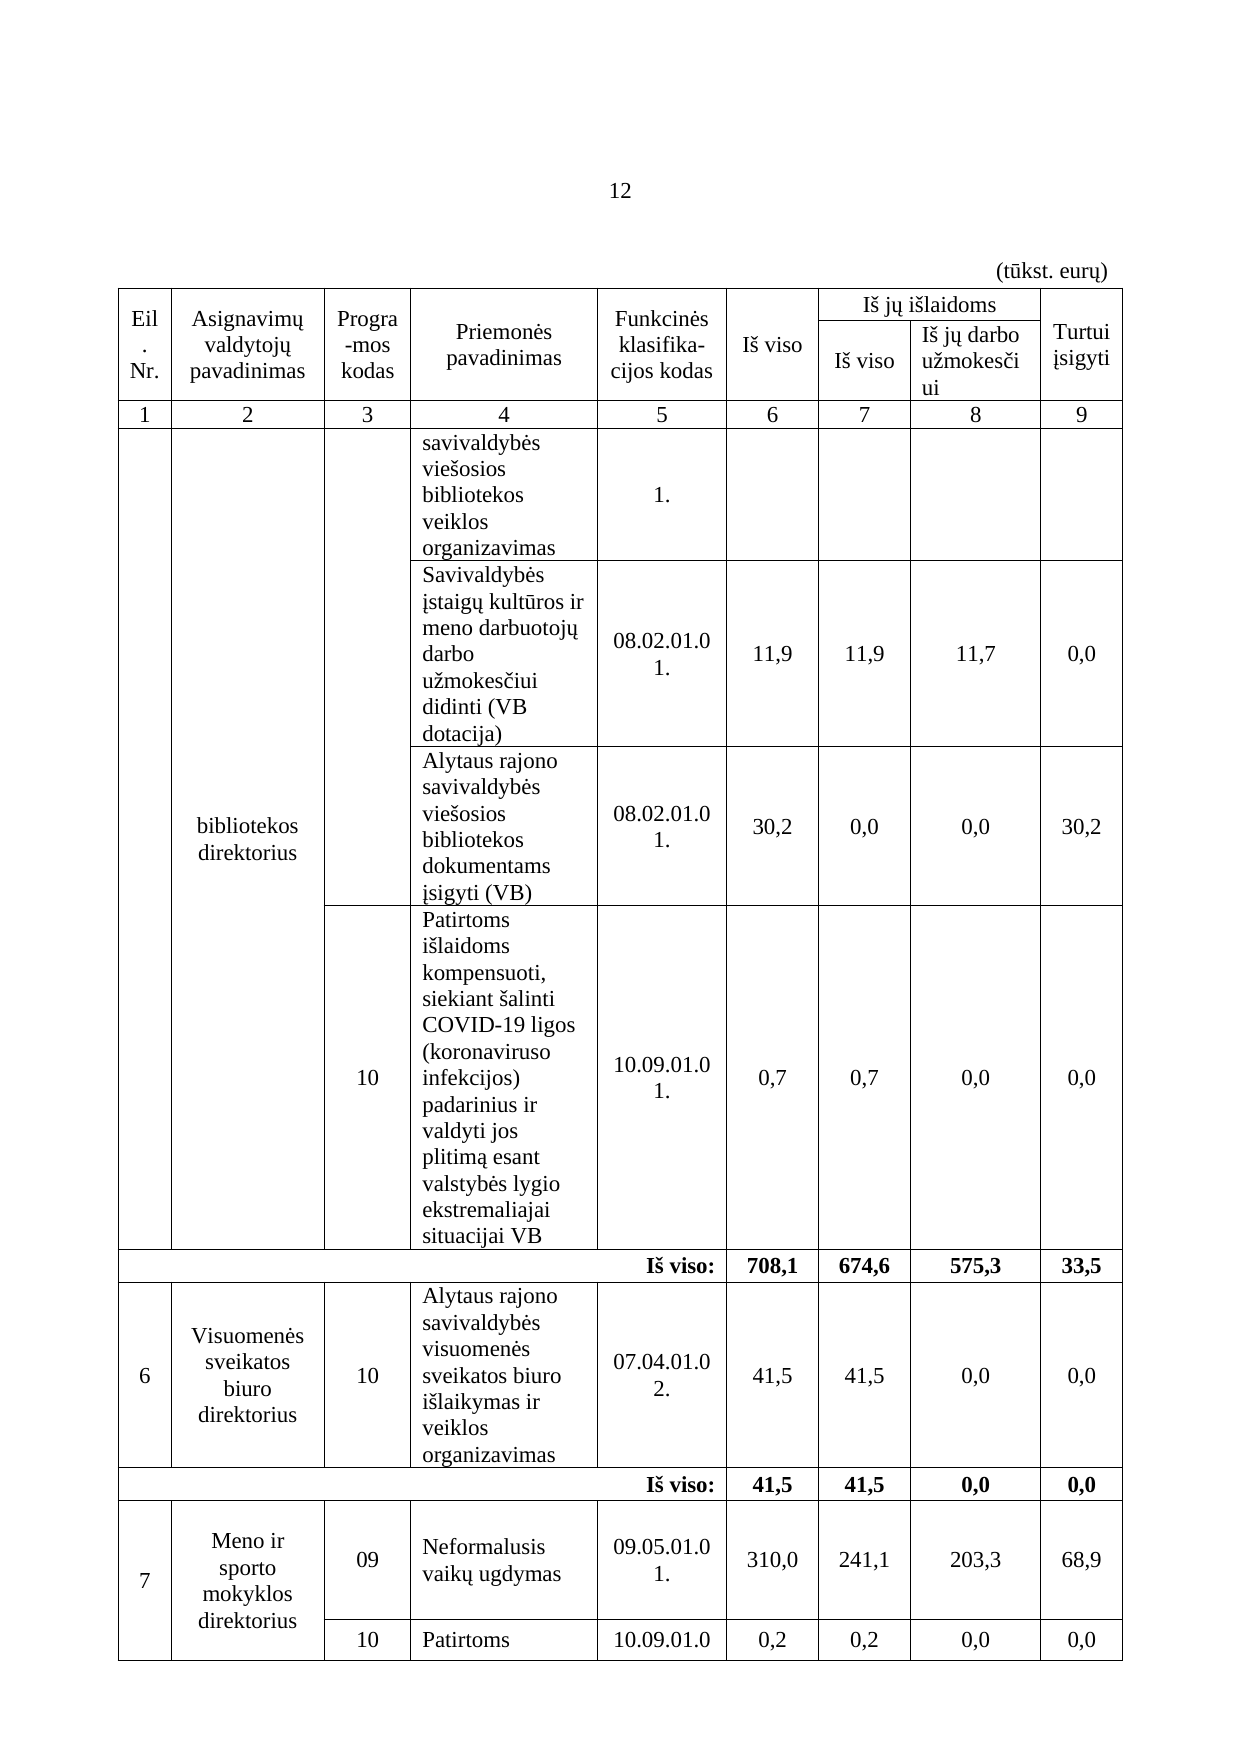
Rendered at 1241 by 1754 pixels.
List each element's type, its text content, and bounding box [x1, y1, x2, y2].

table_header [118, 253, 171, 288]
table_cell Patirtoms [411, 1620, 597, 1660]
table_cell 575,3 [911, 1250, 1040, 1282]
table_cell 41,5 [727, 1283, 818, 1467]
table_cell 10 [325, 1620, 410, 1660]
table_cell [819, 429, 910, 560]
table_cell 6 [727, 401, 818, 428]
table_cell 1 [119, 401, 171, 428]
table_cell [911, 429, 1040, 560]
table_header [726, 253, 818, 288]
table_cell 09.05.01.01. [598, 1501, 726, 1619]
table_cell 0,0 [911, 1620, 1040, 1660]
table_cell 0,0 [911, 906, 1040, 1249]
table_cell savivaldybės viešosios bibliotekos veiklos organizavimas [411, 429, 597, 560]
table_cell 11,9 [819, 561, 910, 746]
table_cell [325, 429, 410, 905]
table_cell 0,0 [1041, 1468, 1122, 1500]
table_cell 8 [911, 401, 1040, 428]
table_cell [119, 429, 171, 1249]
table_cell 41,5 [819, 1283, 910, 1467]
table_cell 0,7 [819, 906, 910, 1249]
table_cell 0,0 [1041, 561, 1122, 746]
table_cell Iš jų išlaidoms [819, 289, 1040, 320]
table_cell 1. [598, 429, 726, 560]
table_cell 7 [819, 401, 910, 428]
table_cell 10.09.01.0 [598, 1620, 726, 1660]
table_cell Visuomenės sveikatos biuro direktorius [172, 1283, 324, 1467]
table_header [597, 253, 726, 288]
table_cell 11,7 [911, 561, 1040, 746]
table_cell 08.02.01.01. [598, 561, 726, 746]
table_cell Savivaldybės įstaigų kultūros ir meno darbuotojų darbo užmokesčiui didinti (VB dotacija) [411, 561, 597, 746]
table_cell 310,0 [727, 1501, 818, 1619]
table_cell 708,1 [727, 1250, 818, 1282]
table_cell 08.02.01.01. [598, 747, 726, 905]
table_cell 07.04.01.02. [598, 1283, 726, 1467]
table_cell 0,0 [1041, 1620, 1122, 1660]
table_cell Iš viso [727, 289, 818, 400]
table_cell Turtui įsigyti [1041, 289, 1122, 400]
table_cell 241,1 [819, 1501, 910, 1619]
table_cell 10.09.01.01. [598, 906, 726, 1249]
table_cell bibliotekos direktorius [172, 429, 324, 1249]
table_cell Alytaus rajono savivaldybės visuomenės sveikatos biuro išlaikymas ir veiklos organizavimas [411, 1283, 597, 1467]
table_cell 0,2 [727, 1620, 818, 1660]
table_cell [727, 429, 818, 560]
table_cell [1041, 429, 1122, 560]
table_cell 68,9 [1041, 1501, 1122, 1619]
table_header [818, 253, 910, 288]
table_cell 9 [1041, 401, 1122, 428]
table_cell Iš viso [819, 321, 910, 400]
table_cell 0,2 [819, 1620, 910, 1660]
table_cell 09 [325, 1501, 410, 1619]
table_cell Iš viso: [119, 1468, 726, 1500]
table_cell 41,5 [727, 1468, 818, 1500]
table_header (tūkst. eurų) [910, 253, 1122, 288]
table_cell Funkcinės klasifika-cijos kodas [598, 289, 726, 400]
table_cell Patirtoms išlaidoms kompensuoti, siekiant šalinti COVID-19 ligos (koronaviruso infekcijos) padarinius ir valdyti jos plitimą esant valstybės lygio ekstremaliajai situacijai VB [411, 906, 597, 1249]
table_cell 4 [411, 401, 597, 428]
table_cell 10 [325, 906, 410, 1249]
table_cell 33,5 [1041, 1250, 1122, 1282]
table_cell Priemonės pavadinimas [411, 289, 597, 400]
table_cell 6 [119, 1283, 171, 1467]
table_cell 7 [119, 1501, 171, 1660]
table_cell 41,5 [819, 1468, 910, 1500]
table_cell 10 [325, 1283, 410, 1467]
table_cell 0,0 [819, 747, 910, 905]
table_cell Progra-mos kodas [325, 289, 410, 400]
table_cell 2 [172, 401, 324, 428]
table_cell Asignavimų valdytojų pavadinimas [172, 289, 324, 400]
table_cell Iš viso: [119, 1250, 726, 1282]
table_cell 30,2 [727, 747, 818, 905]
table_cell 3 [325, 401, 410, 428]
table_cell 5 [598, 401, 726, 428]
table_cell 30,2 [1041, 747, 1122, 905]
table_cell 11,9 [727, 561, 818, 746]
table_cell 0,0 [1041, 906, 1122, 1249]
table_cell Iš jų darbo užmokesčiui [911, 321, 1040, 400]
table_cell 0,0 [911, 1468, 1040, 1500]
table_cell Neformalusis vaikų ugdymas [411, 1501, 597, 1619]
table_cell 0,0 [911, 747, 1040, 905]
table_cell Meno ir sporto mokyklos direktorius [172, 1501, 324, 1660]
table_header [411, 253, 597, 288]
table_cell 0,0 [911, 1283, 1040, 1467]
table_cell 0,7 [727, 906, 818, 1249]
table_cell 0,0 [1041, 1283, 1122, 1467]
table_header [171, 253, 324, 288]
table_cell 203,3 [911, 1501, 1040, 1619]
table_cell Alytaus rajono savivaldybės viešosios bibliotekos dokumentams įsigyti (VB) [411, 747, 597, 905]
table_cell 674,6 [819, 1250, 910, 1282]
table_header [324, 253, 411, 288]
table_cell Eil. Nr. [119, 289, 171, 400]
